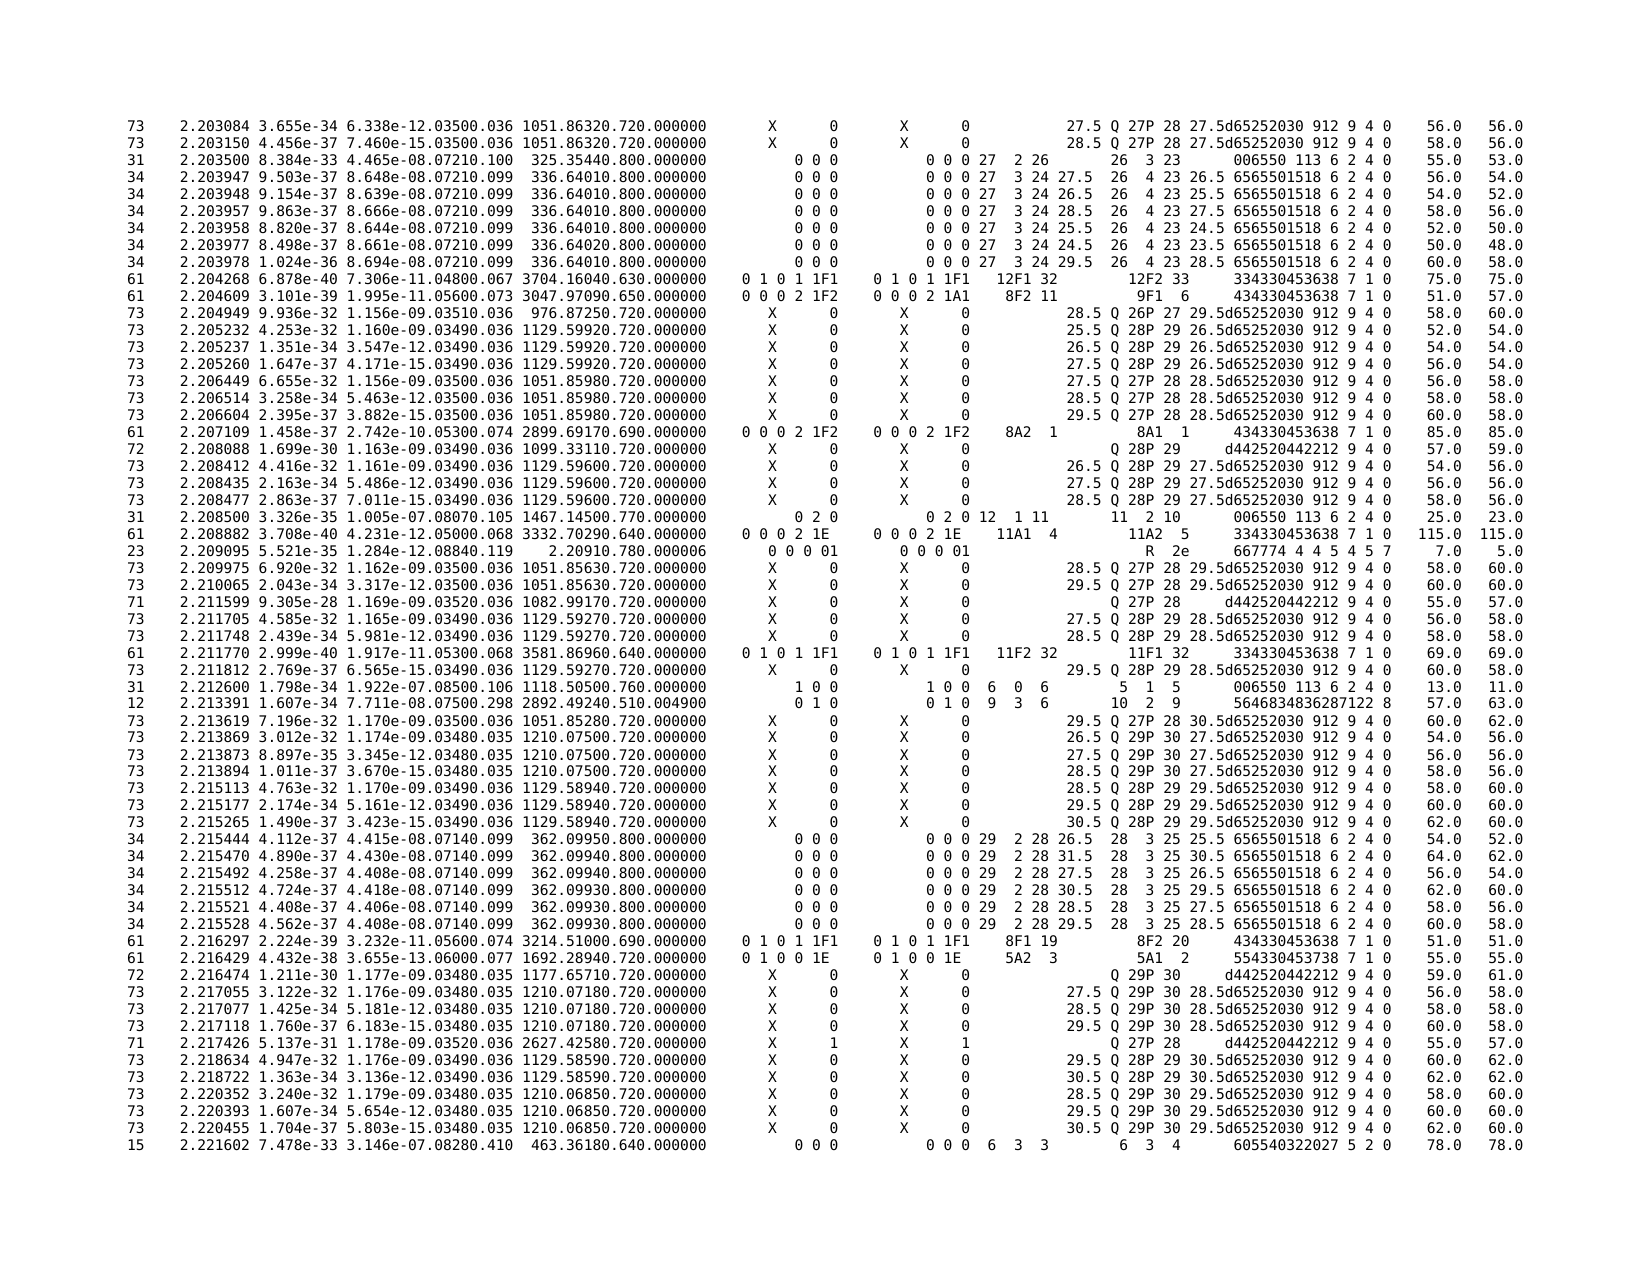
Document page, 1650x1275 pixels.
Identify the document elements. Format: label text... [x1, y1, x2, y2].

text 73 2.220455 1.704e-37 5.803e-15.03480.035 1210.06850.720.000000 X 0 X 0 30.5 Q 29P 30 29.5d65252030 912 9 4 0 62.0 60.0 [118, 1120, 1532, 1137]
text 34 2.203947 9.503e-37 8.648e-08.07210.099 336.64010.800.000000 0 0 0 0 0 0 27 3 24 27.5 26 4 23 26.5 6565501518 6 2 4 0 56.0 54.0 [118, 169, 1532, 186]
text 73 2.217118 1.760e-37 6.183e-15.03480.035 1210.07180.720.000000 X 0 X 0 29.5 Q 29P 30 28.5d65252030 912 9 4 0 60.0 58.0 [118, 1018, 1532, 1035]
text 73 2.211748 2.439e-34 5.981e-12.03490.036 1129.59270.720.000000 X 0 X 0 28.5 Q 28P 29 28.5d65252030 912 9 4 0 58.0 58.0 [118, 627, 1532, 644]
text 34 2.215528 4.562e-37 4.408e-08.07140.099 362.09930.800.000000 0 0 0 0 0 0 29 2 28 29.5 28 3 25 28.5 6565501518 6 2 4 0 60.0 58.0 [118, 916, 1532, 933]
text 73 2.205260 1.647e-37 4.171e-15.03490.036 1129.59920.720.000000 X 0 X 0 27.5 Q 28P 29 26.5d65252030 912 9 4 0 56.0 54.0 [118, 356, 1532, 373]
text 73 2.213873 8.897e-35 3.345e-12.03480.035 1210.07500.720.000000 X 0 X 0 27.5 Q 29P 30 27.5d65252030 912 9 4 0 56.0 56.0 [118, 746, 1532, 763]
text 73 2.220352 3.240e-32 1.179e-09.03480.035 1210.06850.720.000000 X 0 X 0 28.5 Q 29P 30 29.5d65252030 912 9 4 0 58.0 60.0 [118, 1086, 1532, 1103]
text 73 2.203150 4.456e-37 7.460e-15.03500.036 1051.86320.720.000000 X 0 X 0 28.5 Q 27P 28 27.5d65252030 912 9 4 0 58.0 56.0 [118, 135, 1532, 152]
text 34 2.203958 8.820e-37 8.644e-08.07210.099 336.64010.800.000000 0 0 0 0 0 0 27 3 24 25.5 26 4 23 24.5 6565501518 6 2 4 0 52.0 50.0 [118, 220, 1532, 237]
text 34 2.203977 8.498e-37 8.661e-08.07210.099 336.64020.800.000000 0 0 0 0 0 0 27 3 24 24.5 26 4 23 23.5 6565501518 6 2 4 0 50.0 48.0 [118, 237, 1532, 254]
text 73 2.215177 2.174e-34 5.161e-12.03490.036 1129.58940.720.000000 X 0 X 0 29.5 Q 28P 29 29.5d65252030 912 9 4 0 60.0 60.0 [118, 797, 1532, 814]
text 61 2.204268 6.878e-40 7.306e-11.04800.067 3704.16040.630.000000 0 1 0 1 1F1 0 1 0 1 1F1 12F1 32 12F2 33 334330453638 7 1 0 75.0 75.0 [118, 271, 1532, 288]
text 73 2.211705 4.585e-32 1.165e-09.03490.036 1129.59270.720.000000 X 0 X 0 27.5 Q 28P 29 28.5d65252030 912 9 4 0 56.0 58.0 [118, 611, 1532, 627]
text 34 2.203948 9.154e-37 8.639e-08.07210.099 336.64010.800.000000 0 0 0 0 0 0 27 3 24 26.5 26 4 23 25.5 6565501518 6 2 4 0 54.0 52.0 [118, 186, 1532, 203]
text 61 2.204609 3.101e-39 1.995e-11.05600.073 3047.97090.650.000000 0 0 0 2 1F2 0 0 0 2 1A1 8F2 11 9F1 6 434330453638 7 1 0 51.0 57.0 [118, 288, 1532, 305]
text 34 2.203957 9.863e-37 8.666e-08.07210.099 336.64010.800.000000 0 0 0 0 0 0 27 3 24 28.5 26 4 23 27.5 6565501518 6 2 4 0 58.0 56.0 [118, 203, 1532, 220]
text 73 2.204949 9.936e-32 1.156e-09.03510.036 976.87250.720.000000 X 0 X 0 28.5 Q 26P 27 29.5d65252030 912 9 4 0 58.0 60.0 [118, 305, 1532, 322]
text 73 2.211812 2.769e-37 6.565e-15.03490.036 1129.59270.720.000000 X 0 X 0 29.5 Q 28P 29 28.5d65252030 912 9 4 0 60.0 58.0 [118, 661, 1532, 678]
text 73 2.208435 2.163e-34 5.486e-12.03490.036 1129.59600.720.000000 X 0 X 0 27.5 Q 28P 29 27.5d65252030 912 9 4 0 56.0 56.0 [118, 475, 1532, 492]
text 61 2.211770 2.999e-40 1.917e-11.05300.068 3581.86960.640.000000 0 1 0 1 1F1 0 1 0 1 1F1 11F2 32 11F1 32 334330453638 7 1 0 69.0 69.0 [118, 644, 1532, 661]
text 34 2.215444 4.112e-37 4.415e-08.07140.099 362.09950.800.000000 0 0 0 0 0 0 29 2 28 26.5 28 3 25 25.5 6565501518 6 2 4 0 54.0 52.0 [118, 831, 1532, 848]
text 72 2.208088 1.699e-30 1.163e-09.03490.036 1099.33110.720.000000 X 0 X 0 Q 28P 29 d442520442212 9 4 0 57.0 59.0 [118, 441, 1532, 458]
text 73 2.206604 2.395e-37 3.882e-15.03500.036 1051.85980.720.000000 X 0 X 0 29.5 Q 27P 28 28.5d65252030 912 9 4 0 60.0 58.0 [118, 407, 1532, 424]
text 23 2.209095 5.521e-35 1.284e-12.08840.119 2.20910.780.000006 0 0 0 01 0 0 0 01 R 2e 667774 4 4 5 4 5 7 7.0 5.0 [118, 543, 1532, 559]
text 61 2.216429 4.432e-38 3.655e-13.06000.077 1692.28940.720.000000 0 1 0 0 1E 0 1 0 0 1E 5A2 3 5A1 2 554330453738 7 1 0 55.0 55.0 [118, 950, 1532, 967]
text 73 2.217055 3.122e-32 1.176e-09.03480.035 1210.07180.720.000000 X 0 X 0 27.5 Q 29P 30 28.5d65252030 912 9 4 0 56.0 58.0 [118, 984, 1532, 1001]
text 73 2.206449 6.655e-32 1.156e-09.03500.036 1051.85980.720.000000 X 0 X 0 27.5 Q 27P 28 28.5d65252030 912 9 4 0 56.0 58.0 [118, 373, 1532, 390]
text 31 2.208500 3.326e-35 1.005e-07.08070.105 1467.14500.770.000000 0 2 0 0 2 0 12 1 11 11 2 10 006550 113 6 2 4 0 25.0 23.0 [118, 509, 1532, 526]
text 73 2.220393 1.607e-34 5.654e-12.03480.035 1210.06850.720.000000 X 0 X 0 29.5 Q 29P 30 29.5d65252030 912 9 4 0 60.0 60.0 [118, 1103, 1532, 1120]
text 73 2.208412 4.416e-32 1.161e-09.03490.036 1129.59600.720.000000 X 0 X 0 26.5 Q 28P 29 27.5d65252030 912 9 4 0 54.0 56.0 [118, 458, 1532, 475]
text 73 2.213619 7.196e-32 1.170e-09.03500.036 1051.85280.720.000000 X 0 X 0 29.5 Q 27P 28 30.5d65252030 912 9 4 0 60.0 62.0 [118, 712, 1532, 729]
text 73 2.205232 4.253e-32 1.160e-09.03490.036 1129.59920.720.000000 X 0 X 0 25.5 Q 28P 29 26.5d65252030 912 9 4 0 52.0 54.0 [118, 322, 1532, 339]
text 73 2.215265 1.490e-37 3.423e-15.03490.036 1129.58940.720.000000 X 0 X 0 30.5 Q 28P 29 29.5d65252030 912 9 4 0 62.0 60.0 [118, 814, 1532, 831]
text 31 2.203500 8.384e-33 4.465e-08.07210.100 325.35440.800.000000 0 0 0 0 0 0 27 2 26 26 3 23 006550 113 6 2 4 0 55.0 53.0 [118, 152, 1532, 169]
text 73 2.203084 3.655e-34 6.338e-12.03500.036 1051.86320.720.000000 X 0 X 0 27.5 Q 27P 28 27.5d65252030 912 9 4 0 56.0 56.0 [118, 118, 1532, 135]
text 73 2.213894 1.011e-37 3.670e-15.03480.035 1210.07500.720.000000 X 0 X 0 28.5 Q 29P 30 27.5d65252030 912 9 4 0 58.0 56.0 [118, 763, 1532, 780]
text 34 2.215470 4.890e-37 4.430e-08.07140.099 362.09940.800.000000 0 0 0 0 0 0 29 2 28 31.5 28 3 25 30.5 6565501518 6 2 4 0 64.0 62.0 [118, 848, 1532, 865]
text 73 2.218722 1.363e-34 3.136e-12.03490.036 1129.58590.720.000000 X 0 X 0 30.5 Q 28P 29 30.5d65252030 912 9 4 0 62.0 62.0 [118, 1069, 1532, 1086]
text 34 2.215512 4.724e-37 4.418e-08.07140.099 362.09930.800.000000 0 0 0 0 0 0 29 2 28 30.5 28 3 25 29.5 6565501518 6 2 4 0 62.0 60.0 [118, 882, 1532, 899]
text 61 2.208882 3.708e-40 4.231e-12.05000.068 3332.70290.640.000000 0 0 0 2 1E 0 0 0 2 1E 11A1 4 11A2 5 334330453638 7 1 0 115.0 115.0 [118, 526, 1532, 543]
text 73 2.218634 4.947e-32 1.176e-09.03490.036 1129.58590.720.000000 X 0 X 0 29.5 Q 28P 29 30.5d65252030 912 9 4 0 60.0 62.0 [118, 1052, 1532, 1069]
text 61 2.216297 2.224e-39 3.232e-11.05600.074 3214.51000.690.000000 0 1 0 1 1F1 0 1 0 1 1F1 8F1 19 8F2 20 434330453638 7 1 0 51.0 51.0 [118, 933, 1532, 950]
text 34 2.203978 1.024e-36 8.694e-08.07210.099 336.64010.800.000000 0 0 0 0 0 0 27 3 24 29.5 26 4 23 28.5 6565501518 6 2 4 0 60.0 58.0 [118, 254, 1532, 271]
text 73 2.215113 4.763e-32 1.170e-09.03490.036 1129.58940.720.000000 X 0 X 0 28.5 Q 28P 29 29.5d65252030 912 9 4 0 58.0 60.0 [118, 780, 1532, 797]
text 73 2.209975 6.920e-32 1.162e-09.03500.036 1051.85630.720.000000 X 0 X 0 28.5 Q 27P 28 29.5d65252030 912 9 4 0 58.0 60.0 [118, 559, 1532, 577]
text 73 2.213869 3.012e-32 1.174e-09.03480.035 1210.07500.720.000000 X 0 X 0 26.5 Q 29P 30 27.5d65252030 912 9 4 0 54.0 56.0 [118, 729, 1532, 746]
text 31 2.212600 1.798e-34 1.922e-07.08500.106 1118.50500.760.000000 1 0 0 1 0 0 6 0 6 5 1 5 006550 113 6 2 4 0 13.0 11.0 [118, 678, 1532, 695]
text 15 2.221602 7.478e-33 3.146e-07.08280.410 463.36180.640.000000 0 0 0 0 0 0 6 3 3 6 3 4 605540322027 5 2 0 78.0 78.0 [118, 1137, 1532, 1154]
text 73 2.205237 1.351e-34 3.547e-12.03490.036 1129.59920.720.000000 X 0 X 0 26.5 Q 28P 29 26.5d65252030 912 9 4 0 54.0 54.0 [118, 339, 1532, 356]
text 72 2.216474 1.211e-30 1.177e-09.03480.035 1177.65710.720.000000 X 0 X 0 Q 29P 30 d442520442212 9 4 0 59.0 61.0 [118, 967, 1532, 984]
text 73 2.206514 3.258e-34 5.463e-12.03500.036 1051.85980.720.000000 X 0 X 0 28.5 Q 27P 28 28.5d65252030 912 9 4 0 58.0 58.0 [118, 390, 1532, 407]
text 71 2.211599 9.305e-28 1.169e-09.03520.036 1082.99170.720.000000 X 0 X 0 Q 27P 28 d442520442212 9 4 0 55.0 57.0 [118, 593, 1532, 611]
text 34 2.215521 4.408e-37 4.406e-08.07140.099 362.09930.800.000000 0 0 0 0 0 0 29 2 28 28.5 28 3 25 27.5 6565501518 6 2 4 0 58.0 56.0 [118, 899, 1532, 916]
text 61 2.207109 1.458e-37 2.742e-10.05300.074 2899.69170.690.000000 0 0 0 2 1F2 0 0 0 2 1F2 8A2 1 8A1 1 434330453638 7 1 0 85.0 85.0 [118, 424, 1532, 441]
text 71 2.217426 5.137e-31 1.178e-09.03520.036 2627.42580.720.000000 X 1 X 1 Q 27P 28 d442520442212 9 4 0 55.0 57.0 [118, 1035, 1532, 1052]
text 73 2.210065 2.043e-34 3.317e-12.03500.036 1051.85630.720.000000 X 0 X 0 29.5 Q 27P 28 29.5d65252030 912 9 4 0 60.0 60.0 [118, 577, 1532, 593]
text 73 2.217077 1.425e-34 5.181e-12.03480.035 1210.07180.720.000000 X 0 X 0 28.5 Q 29P 30 28.5d65252030 912 9 4 0 58.0 58.0 [118, 1001, 1532, 1018]
text 34 2.215492 4.258e-37 4.408e-08.07140.099 362.09940.800.000000 0 0 0 0 0 0 29 2 28 27.5 28 3 25 26.5 6565501518 6 2 4 0 56.0 54.0 [118, 865, 1532, 882]
text 12 2.213391 1.607e-34 7.711e-08.07500.298 2892.49240.510.004900 0 1 0 0 1 0 9 3 6 10 2 9 5646834836287122 8 57.0 63.0 [118, 695, 1532, 712]
text 73 2.208477 2.863e-37 7.011e-15.03490.036 1129.59600.720.000000 X 0 X 0 28.5 Q 28P 29 27.5d65252030 912 9 4 0 58.0 56.0 [118, 492, 1532, 509]
